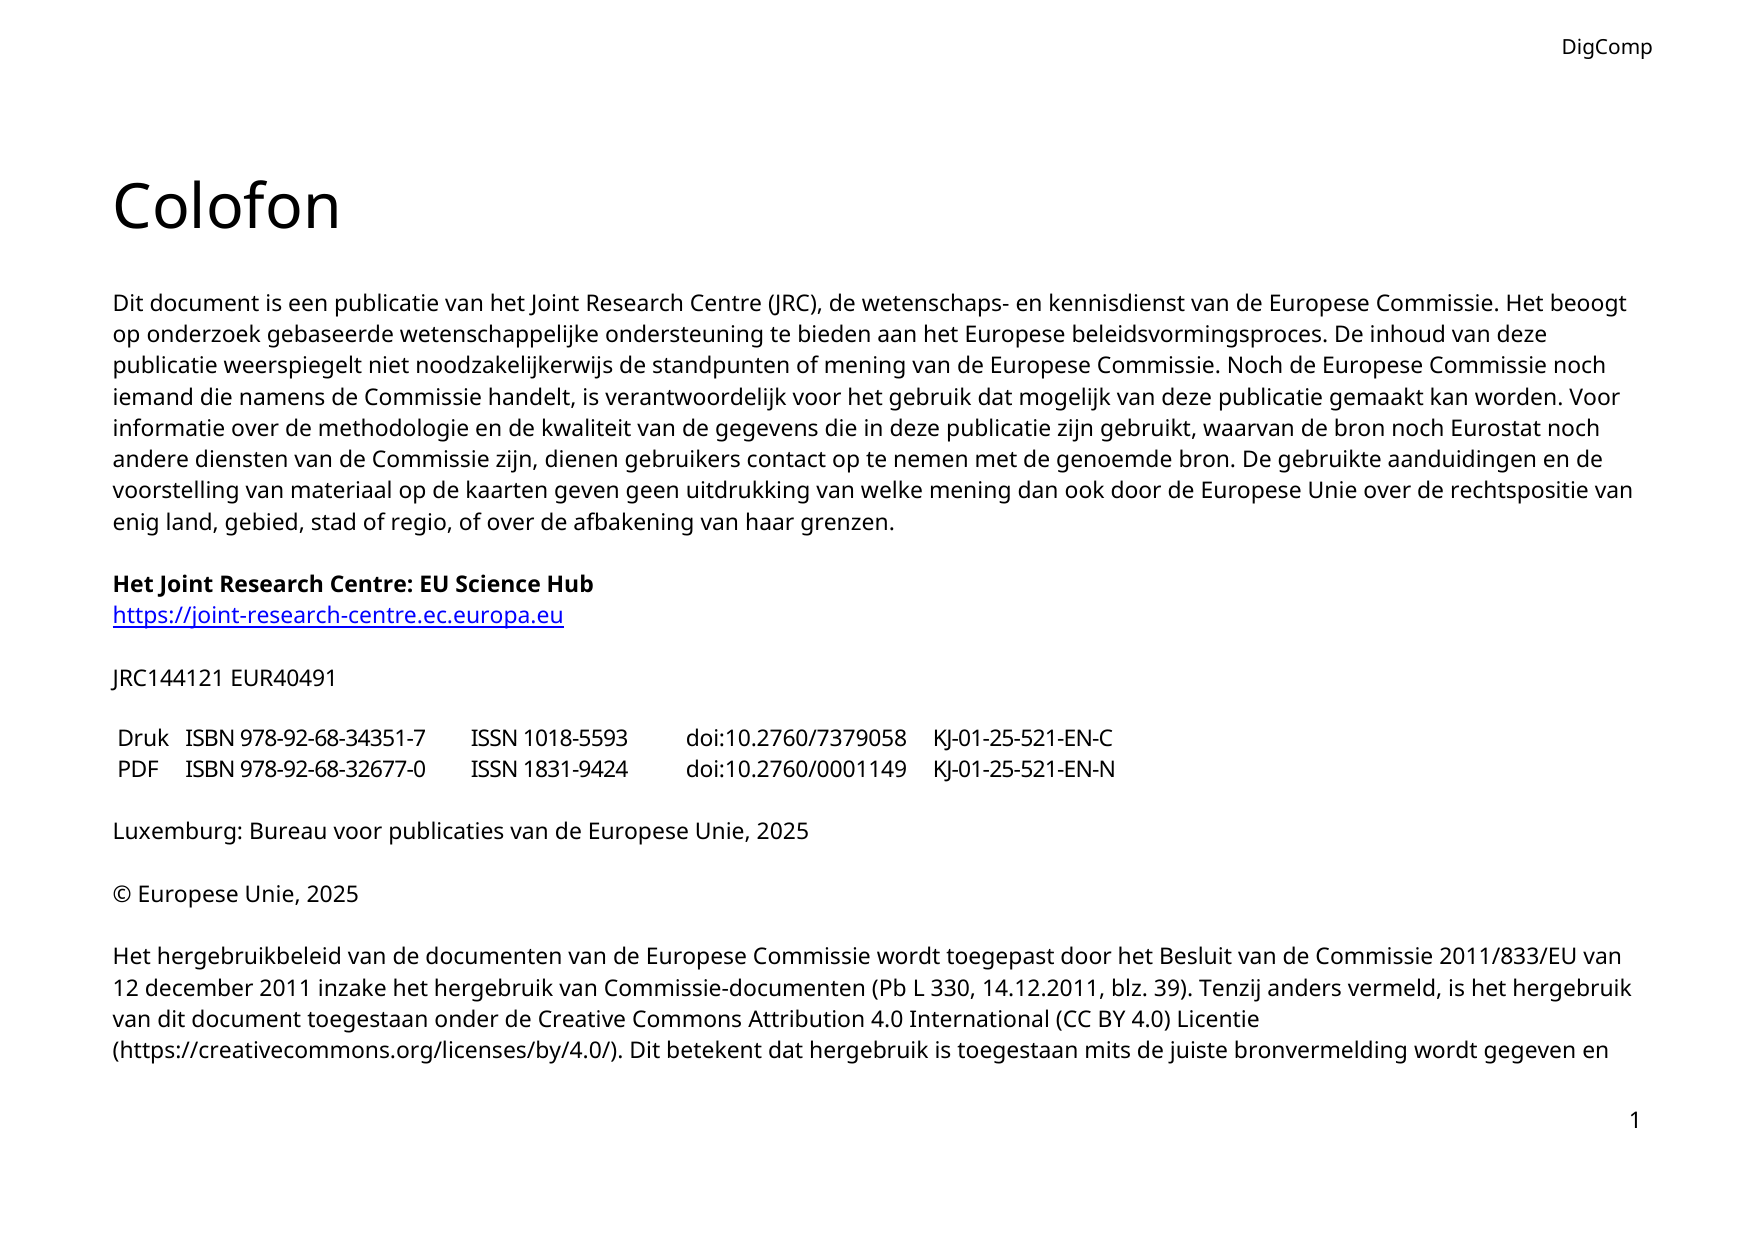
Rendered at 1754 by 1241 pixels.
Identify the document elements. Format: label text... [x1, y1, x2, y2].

table_cell ISSN 1831-9424 [471, 753, 686, 784]
text https://joint-research-centre.ec.europa.eu [112, 599, 1641, 631]
subtitle Colofon [112, 162, 1641, 247]
table_cell ISBN 978-92-68-32677-0 [185, 753, 471, 784]
text Het Joint Research Centre: EU Science Hub [112, 568, 1641, 599]
table_cell doi:10.2760/0001149 [686, 753, 933, 784]
text Luxemburg: Bureau voor publicaties van de Europese Unie, 2025 [112, 815, 1641, 847]
text Dit document is een publicatie van het Joint Research Centre (JRC), de wetenschaps- en kennisdienst van de Europese Commissie. Het beoogt op onderzoek gebaseerde wetenschappelijke ondersteuning te bieden aan het Europese beleidsvormingsproces. De inhoud van deze publicatie weerspiegelt niet noodzakelijkerwijs de standpunten of mening van de Europese Commissie. Noch de Europese Commissie noch iemand die namens de Commissie handelt, is verantwoordelijk voor het gebruik dat mogelijk van deze publicatie gemaakt kan worden. Voor informatie over de methodologie en de kwaliteit van de gegevens die in deze publicatie zijn gebruikt, waarvan de bron noch Eurostat noch andere diensten van de Commissie zijn, dienen gebruikers contact op te nemen met de genoemde bron. De gebruikte aanduidingen en de voorstelling van materiaal op de kaarten geven geen uitdrukking van welke mening dan ook door de Europese Unie over de rechtspositie van enig land, gebied, stad of regio, of over de afbakening van haar grenzen. [112, 287, 1641, 537]
table_header ISSN 1018-5593 [471, 722, 686, 753]
text JRC144121 EUR40491 [112, 662, 1641, 693]
table_header KJ-01-25-521-EN-C [933, 722, 1135, 753]
table_cell KJ-01-25-521-EN-N [933, 753, 1135, 784]
table_header doi:10.2760/7379058 [686, 722, 933, 753]
text Het hergebruikbeleid van de documenten van de Europese Commissie wordt toegepast door het Besluit van de Commissie 2011/833/EU van 12 december 2011 inzake het hergebruik van Commissie-documenten (Pb L 330, 14.12.2011, blz. 39). Tenzij anders vermeld, is het hergebruik van dit document toegestaan onder de Creative Commons Attribution 4.0 International (CC BY 4.0) Licentie (https://creativecommons.org/licenses/by/4.0/). Dit betekent dat hergebruik is toegestaan mits de juiste bronvermelding wordt gegeven en [112, 940, 1641, 1065]
table_header Druk [117, 722, 185, 753]
table_header ISBN 978-92-68-34351-7 [185, 722, 471, 753]
text © Europese Unie, 2025 [112, 878, 1641, 909]
table_cell PDF [117, 753, 185, 784]
